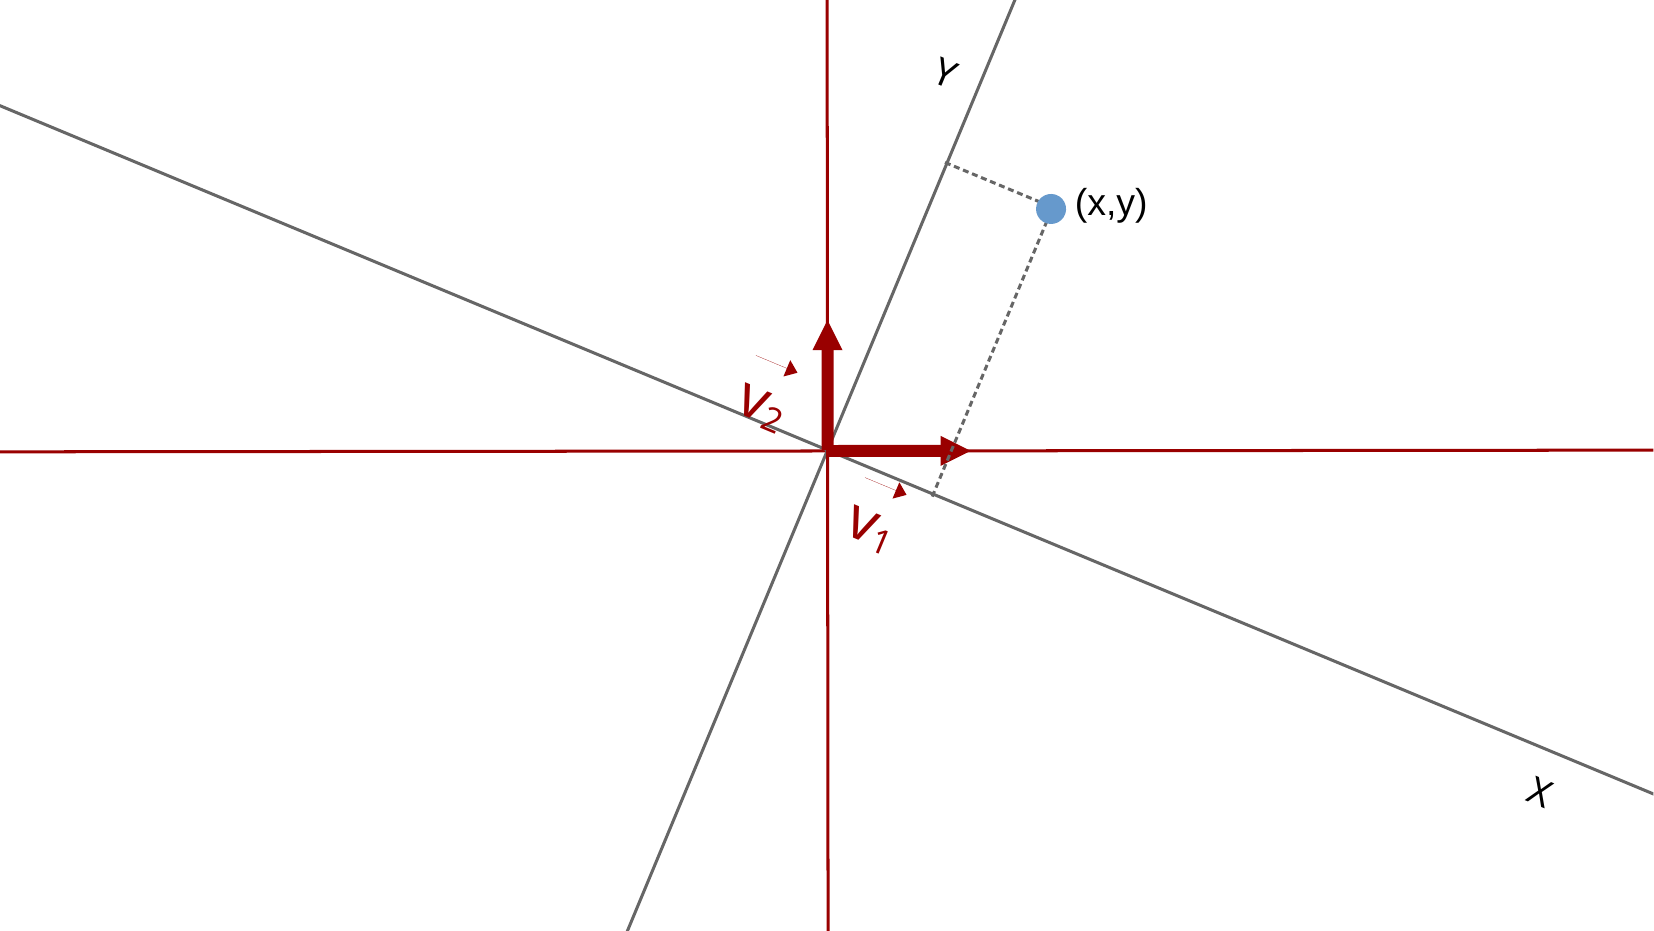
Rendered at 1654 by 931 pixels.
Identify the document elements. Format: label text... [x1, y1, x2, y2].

text_box v1 [820, 463, 932, 579]
text_box [1036, 193, 1060, 224]
text_box Y [914, 31, 991, 104]
text_box X [1509, 750, 1585, 822]
text_box (x,y) [1060, 174, 1166, 231]
text_box v2 [711, 341, 824, 457]
